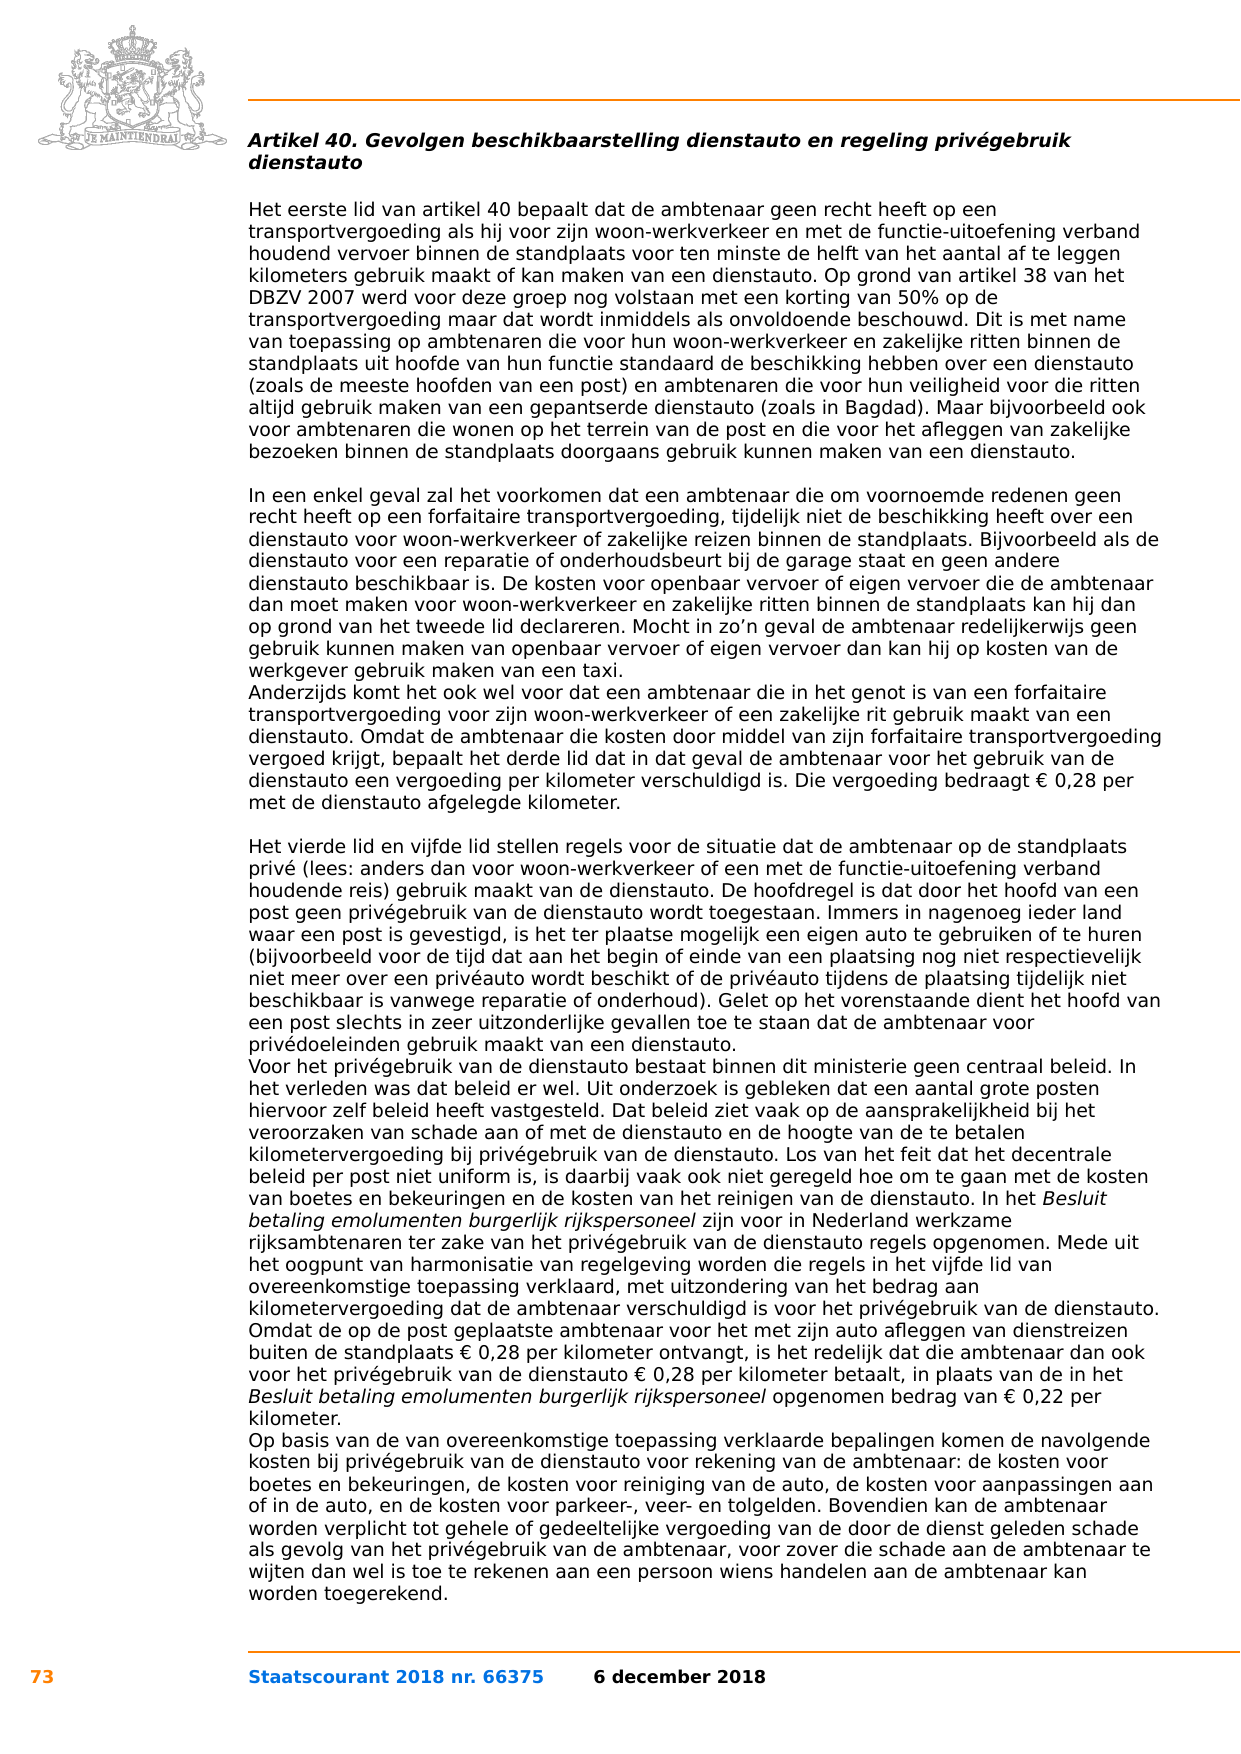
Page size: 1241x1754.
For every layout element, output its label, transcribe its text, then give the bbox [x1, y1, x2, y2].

text Het eerste lid van artikel 40 bepaalt dat de ambtenaar geen recht heeft op een transportvergoeding als hij voor zijn woon-werkverkeer en met de functie-uitoefening verband houdend vervoer binnen de standplaats voor ten minste de helft van het aantal af te leggen kilometers gebruik maakt of kan maken van een dienstauto. Op grond van artikel 38 van het DBZV 2007 werd voor deze groep nog volstaan met een korting van 50% op de transportvergoeding maar dat wordt inmiddels als onvoldoende beschouwd. Dit is met name van toepassing op ambtenaren die voor hun woon-werkverkeer en zakelijke ritten binnen de standplaats uit hoofde van hun functie standaard de beschikking hebben over een dienstauto (zoals de meeste hoofden van een post) en ambtenaren die voor hun veiligheid voor die ritten altijd gebruik maken van een gepantserde dienstauto (zoals in Bagdad). Maar bijvoorbeeld ook voor ambtenaren die wonen op het terrein van de post en die voor het afleggen van zakelijke bezoeken binnen de standplaats doorgaans gebruik kunnen maken van een dienstauto. [248, 199, 1163, 463]
picture [38, 25, 227, 150]
text In een enkel geval zal het voorkomen dat een ambtenaar die om voornoemde redenen geen recht heeft op een forfaitaire transportvergoeding, tijdelijk niet de beschikking heeft over een dienstauto voor woon-werkverkeer of zakelijke reizen binnen de standplaats. Bijvoorbeeld als de dienstauto voor een reparatie of onderhoudsbeurt bij de garage staat en geen andere dienstauto beschikbaar is. De kosten voor openbaar vervoer of eigen vervoer die de ambtenaar dan moet maken voor woon-werkverkeer en zakelijke ritten binnen de standplaats kan hij dan op grond van het tweede lid declareren. Mocht in zo’n geval de ambtenaar redelijkerwijs geen gebruik kunnen maken van openbaar vervoer of eigen vervoer dan kan hij op kosten van de werkgever gebruik maken van een taxi. [248, 484, 1163, 682]
text Het vierde lid en vijfde lid stellen regels voor de situatie dat de ambtenaar op de standplaats privé (lees: anders dan voor woon-werkverkeer of een met de functie-uitoefening verband houdende reis) gebruik maakt van de dienstauto. De hoofdregel is dat door het hoofd van een post geen privégebruik van de dienstauto wordt toegestaan. Immers in nagenoeg ieder land waar een post is gevestigd, is het ter plaatse mogelijk een eigen auto te gebruiken of te huren (bijvoorbeeld voor de tijd dat aan het begin of einde van een plaatsing nog niet respectievelijk niet meer over een privéauto wordt beschikt of de privéauto tijdens de plaatsing tijdelijk niet beschikbaar is vanwege reparatie of onderhoud). Gelet op het vorenstaande dient het hoofd van een post slechts in zeer uitzonderlijke gevallen toe te staan dat de ambtenaar voor privédoeleinden gebruik maakt van een dienstauto. [248, 836, 1163, 1056]
text Op basis van de van overeenkomstige toepassing verklaarde bepalingen komen de navolgende kosten bij privégebruik van de dienstauto voor rekening van de ambtenaar: de kosten voor boetes en bekeuringen, de kosten voor reiniging van de auto, de kosten voor aanpassingen aan of in de auto, en de kosten voor parkeer-, veer- en tolgelden. Bovendien kan de ambtenaar worden verplicht tot gehele of gedeeltelijke vergoeding van de door de dienst geleden schade als gevolg van het privégebruik van de ambtenaar, voor zover die schade aan de ambtenaar te wijten dan wel is toe te rekenen aan een persoon wiens handelen aan de ambtenaar kan worden toegerekend. [248, 1429, 1163, 1605]
text Voor het privégebruik van de dienstauto bestaat binnen dit ministerie geen centraal beleid. In het verleden was dat beleid er wel. Uit onderzoek is gebleken dat een aantal grote posten hiervoor zelf beleid heeft vastgesteld. Dat beleid ziet vaak op de aansprakelijkheid bij het veroorzaken van schade aan of met de dienstauto en de hoogte van de te betalen kilometervergoeding bij privégebruik van de dienstauto. Los van het feit dat het decentrale beleid per post niet uniform is, is daarbij vaak ook niet geregeld hoe om te gaan met de kosten van boetes en bekeuringen en de kosten van het reinigen van de dienstauto. In het Besluit betaling emolumenten burgerlijk rijkspersoneel zijn voor in Nederland werkzame rijksambtenaren ter zake van het privégebruik van de dienstauto regels opgenomen. Mede uit het oogpunt van harmonisatie van regelgeving worden die regels in het vijfde lid van overeenkomstige toepassing verklaard, met uitzondering van het bedrag aan kilometervergoeding dat de ambtenaar verschuldigd is voor het privégebruik van de dienstauto. Omdat de op de post geplaatste ambtenaar voor het met zijn auto afleggen van dienstreizen buiten de standplaats € 0,28 per kilometer ontvangt, is het redelijk dat die ambtenaar dan ook voor het privégebruik van de dienstauto € 0,28 per kilometer betaalt, in plaats van de in het Besluit betaling emolumenten burgerlijk rijkspersoneel opgenomen bedrag van € 0,22 per kilometer. [248, 1056, 1163, 1429]
subtitle Artikel 40. Gevolgen beschikbaarstelling dienstauto en regeling privégebruik dienstauto [248, 130, 1163, 174]
text Anderzijds komt het ook wel voor dat een ambtenaar die in het genot is van een forfaitaire transportvergoeding voor zijn woon-werkverkeer of een zakelijke rit gebruik maakt van een dienstauto. Omdat de ambtenaar die kosten door middel van zijn forfaitaire transportvergoeding vergoed krijgt, bepaalt het derde lid dat in dat geval de ambtenaar voor het gebruik van de dienstauto een vergoeding per kilometer verschuldigd is. Die vergoeding bedraagt € 0,28 per met de dienstauto afgelegde kilometer. [248, 682, 1163, 814]
